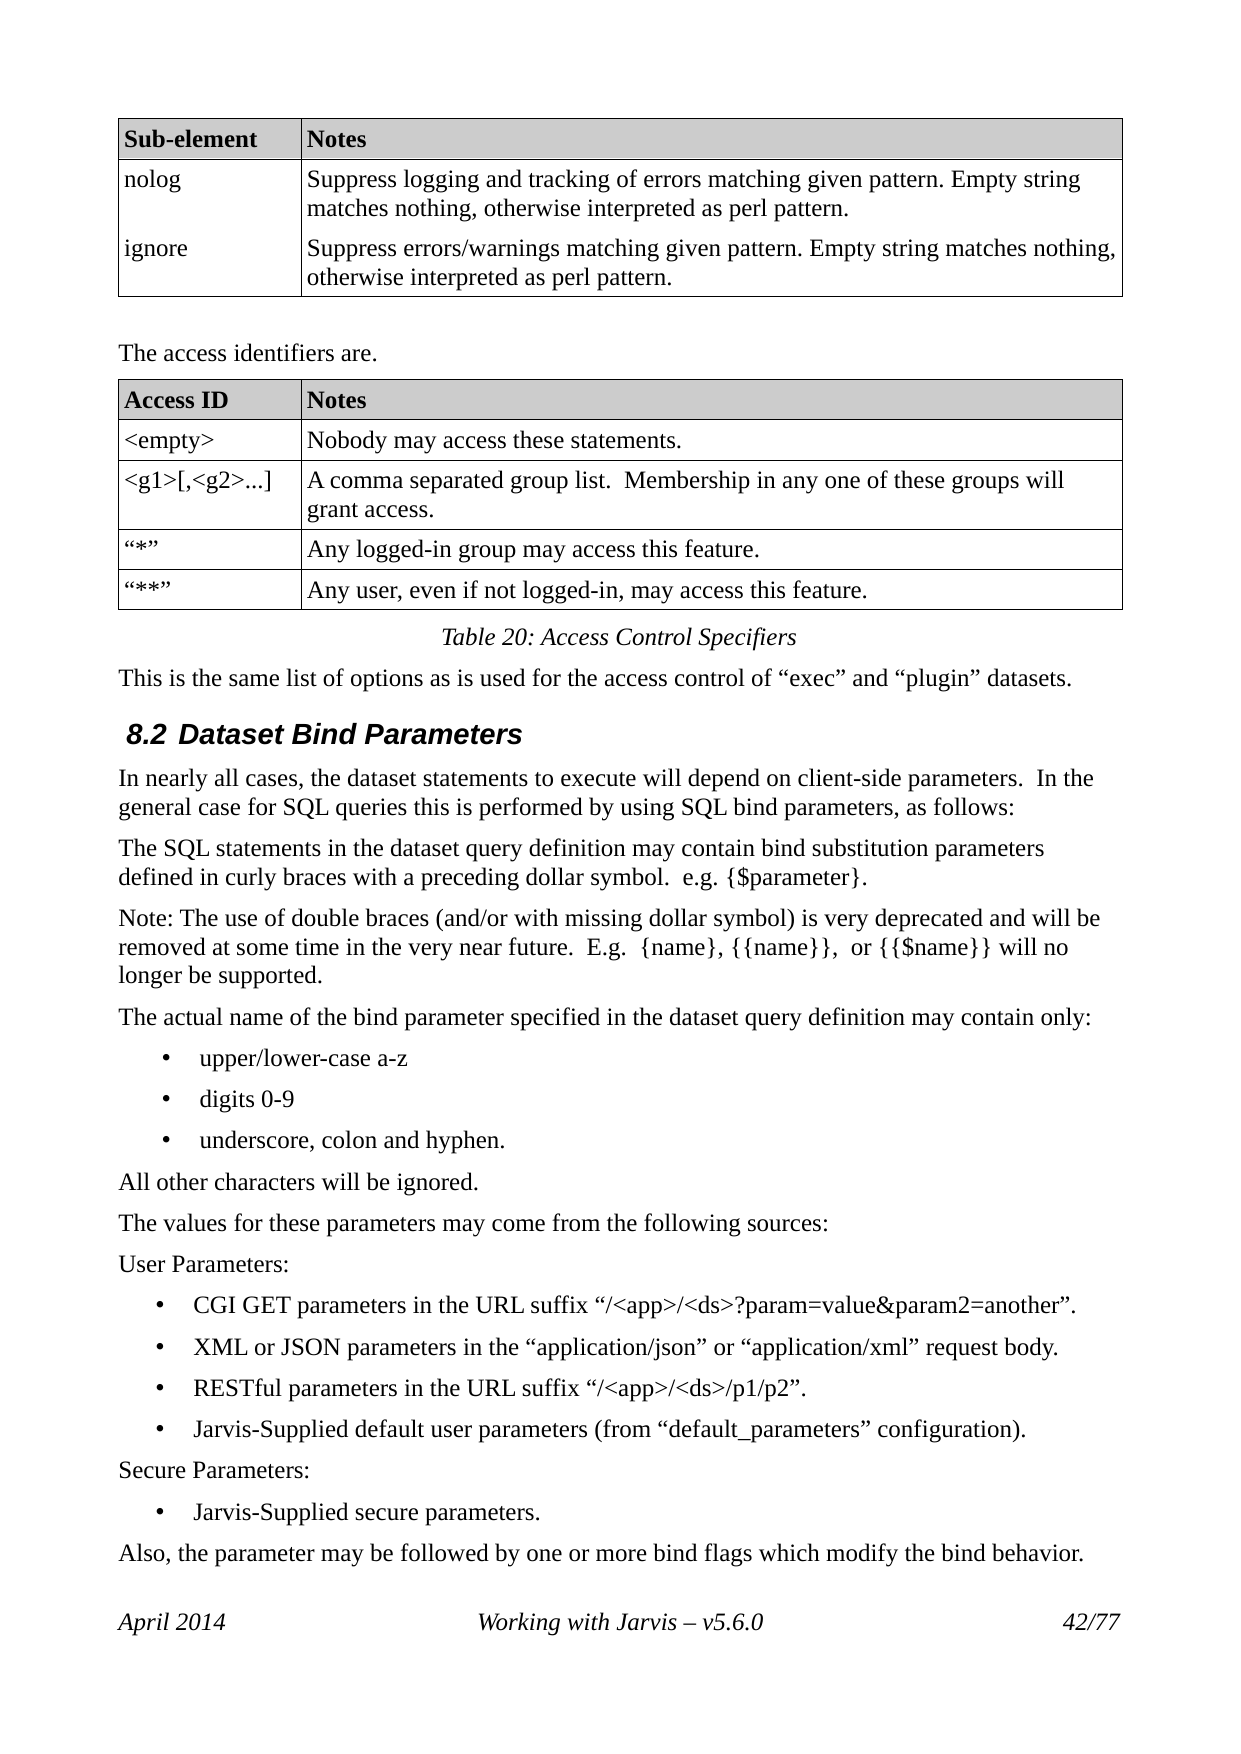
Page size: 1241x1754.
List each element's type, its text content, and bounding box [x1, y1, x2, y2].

table_cell “**” [119, 570, 301, 609]
table_header Notes [302, 119, 1122, 158]
list CGI GET parameters in the URL suffix “/<app>/<ds>?param=value&param2=another”. [156, 1291, 1122, 1319]
text Note: The use of double braces (and/or with missing dollar symbol) is very deprecated and will be removed at some time in the very near future. E.g. {name}, {{name}}, or {{$name}} will no longer be supported. [118, 903, 1122, 989]
list digits 0-9 [162, 1084, 1122, 1113]
table_cell ignore [119, 228, 301, 296]
text The SQL statements in the dataset query definition may contain bind substitution parameters defined in curly braces with a preceding dollar symbol. e.g. {$parameter}. [118, 833, 1122, 891]
table_cell <g1>[,<g2>...] [119, 461, 301, 529]
text Secure Parameters: [118, 1456, 1122, 1484]
table_cell A comma separated group list. Membership in any one of these groups will grant access. [302, 461, 1122, 529]
text The access identifiers are. [118, 338, 1122, 367]
list RESTful parameters in the URL suffix “/<app>/<ds>/p1/p2”. [156, 1373, 1122, 1402]
table_cell Any user, even if not logged-in, may access this feature. [302, 570, 1122, 609]
text This is the same list of options as is used for the access control of “exec” and “plugin” datasets. [118, 663, 1122, 692]
list underscore, colon and hyphen. [162, 1126, 1122, 1154]
table_header Access ID [119, 380, 301, 419]
subtitle Dataset Bind Parameters [118, 717, 1122, 751]
text All other characters will be ignored. [118, 1167, 1122, 1196]
table_cell Suppress errors/warnings matching given pattern. Empty string matches nothing, otherwise interpreted as perl pattern. [302, 228, 1122, 296]
list Jarvis-Supplied default user parameters (from “default_parameters” configuration). [156, 1414, 1122, 1443]
table_cell Suppress logging and tracking of errors matching given pattern. Empty string matches nothing, otherwise interpreted as perl pattern. [302, 160, 1122, 227]
list upper/lower-case a-z [162, 1043, 1122, 1072]
text Also, the parameter may be followed by one or more bind flags which modify the bind behavior. [118, 1538, 1122, 1567]
table_cell <empty> [119, 420, 301, 460]
table_cell Nobody may access these statements. [302, 420, 1122, 460]
table_cell “*” [119, 530, 301, 569]
text The values for these parameters may come from the following sources: [118, 1208, 1122, 1237]
table_cell nolog [119, 160, 301, 227]
table_header Notes [302, 380, 1122, 419]
text The actual name of the bind parameter specified in the dataset query definition may contain only: [118, 1002, 1122, 1031]
list Jarvis-Supplied secure parameters. [156, 1497, 1122, 1526]
table_header Sub-element [119, 119, 301, 158]
text User Parameters: [118, 1249, 1122, 1278]
list XML or JSON parameters in the “application/json” or “application/xml” request body. [156, 1332, 1122, 1361]
text Table 20: Access Control Specifiers [118, 622, 1122, 651]
text In nearly all cases, the dataset statements to execute will depend on client-side parameters. In the general case for SQL queries this is performed by using SQL bind parameters, as follows: [118, 763, 1122, 821]
table_cell Any logged-in group may access this feature. [302, 530, 1122, 569]
